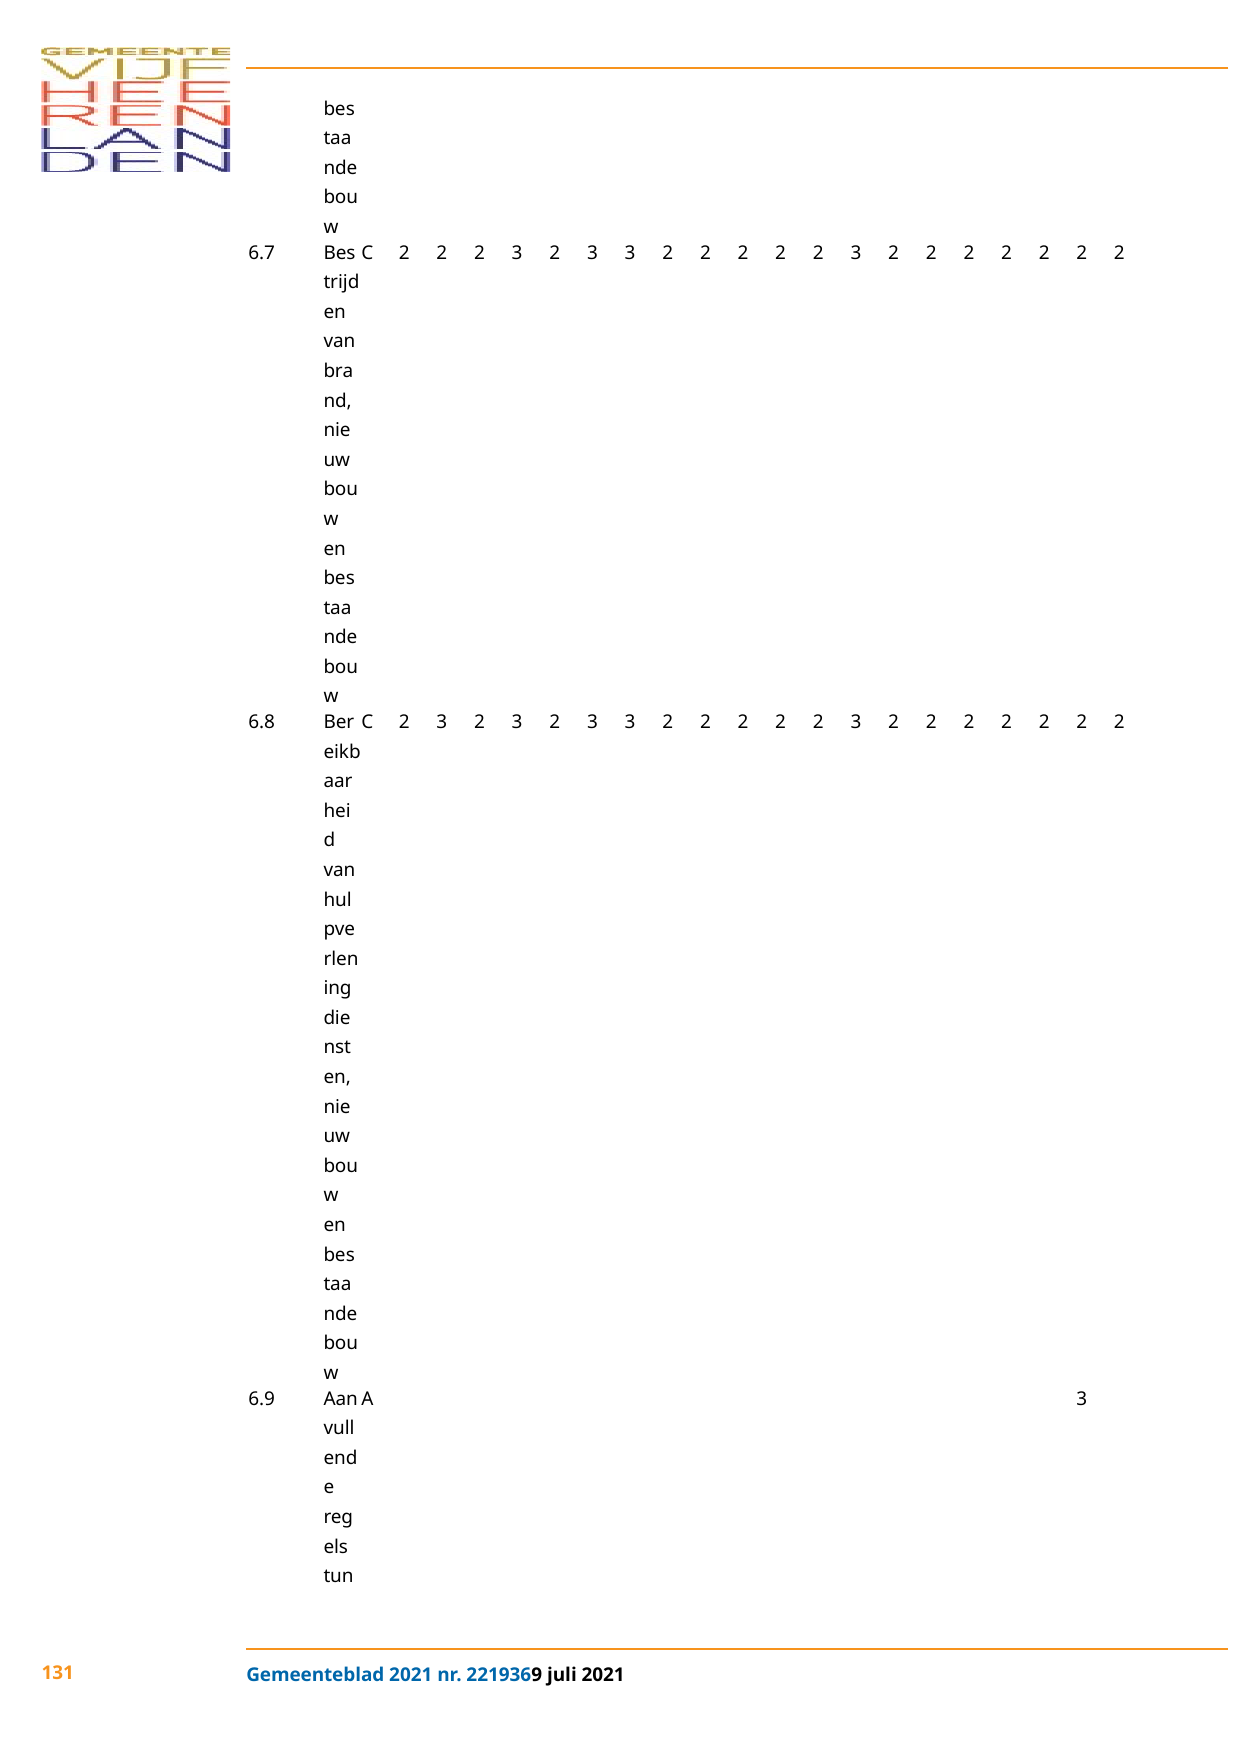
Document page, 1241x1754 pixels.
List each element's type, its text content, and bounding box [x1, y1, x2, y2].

table_cell [737, 1385, 775, 1588]
table_cell C [361, 708, 398, 1385]
table_cell 3 [511, 708, 549, 1385]
table_cell [474, 95, 511, 239]
table_cell 3 [850, 708, 888, 1385]
table_cell [248, 95, 286, 239]
picture [41, 47, 231, 172]
table_cell [1076, 95, 1114, 239]
table_cell [963, 1385, 1001, 1588]
table_cell [850, 1385, 888, 1588]
table_cell 2 [700, 239, 737, 708]
table_cell [286, 95, 323, 239]
table_cell 3 [587, 708, 624, 1385]
table_cell [1039, 95, 1076, 239]
table_cell 3 [1076, 1385, 1114, 1588]
table_cell 2 [775, 239, 813, 708]
table_cell [700, 95, 737, 239]
table_cell [1001, 1385, 1038, 1588]
table_cell [888, 1385, 926, 1588]
table_cell A [361, 1385, 398, 1588]
table_cell 2 [1114, 708, 1152, 1385]
table_cell [888, 95, 926, 239]
table_cell [587, 1385, 624, 1588]
table_cell [775, 95, 813, 239]
table_cell 3 [587, 239, 624, 708]
table_cell 3 [511, 239, 549, 708]
table_cell 2 [700, 708, 737, 1385]
table_cell [1001, 95, 1038, 239]
table_cell bestaande bouw [323, 95, 361, 239]
table_cell [474, 1385, 511, 1588]
table_cell 2 [474, 239, 511, 708]
table_cell [926, 1385, 963, 1588]
table_cell C [361, 239, 398, 708]
table_cell 3 [624, 239, 662, 708]
table_cell [662, 1385, 700, 1588]
table_cell 6.8 [248, 708, 286, 1385]
table_cell Bereikbaarheid van hulpverleningdiensten, nieuwbouw en bestaande bouw [323, 708, 361, 1385]
table_cell 2 [1039, 239, 1076, 708]
table_cell [775, 1385, 813, 1588]
table_cell [399, 95, 436, 239]
table_cell [850, 95, 888, 239]
table_cell 2 [963, 239, 1001, 708]
table_cell 3 [436, 708, 474, 1385]
table_cell [436, 1385, 474, 1588]
table_cell [549, 95, 587, 239]
table_cell 2 [813, 708, 850, 1385]
table_cell 2 [926, 708, 963, 1385]
table_cell 3 [850, 239, 888, 708]
table_cell 2 [549, 239, 587, 708]
table_cell 2 [662, 708, 700, 1385]
table_cell 2 [549, 708, 587, 1385]
table_cell [1114, 1385, 1152, 1588]
table_cell 2 [737, 239, 775, 708]
table_cell [813, 1385, 850, 1588]
table_cell [700, 1385, 737, 1588]
table_cell [813, 95, 850, 239]
table_cell [737, 95, 775, 239]
table_cell [511, 95, 549, 239]
table_cell 3 [624, 708, 662, 1385]
table_cell [436, 95, 474, 239]
table_cell 2 [1114, 239, 1152, 708]
table_cell [511, 1385, 549, 1588]
table_cell 2 [775, 708, 813, 1385]
table_cell 2 [399, 708, 436, 1385]
table_cell [286, 239, 323, 708]
table_cell [624, 95, 662, 239]
table_cell [587, 95, 624, 239]
table_cell 2 [963, 708, 1001, 1385]
table_cell [549, 1385, 587, 1588]
table_cell 2 [436, 239, 474, 708]
table_cell [286, 1385, 323, 1588]
table_cell 2 [662, 239, 700, 708]
table_cell Bestrijden van brand, nieuwbouw en bestaande bouw [323, 239, 361, 708]
table_cell 2 [813, 239, 850, 708]
table_cell 2 [1076, 708, 1114, 1385]
table_cell [624, 1385, 662, 1588]
table_cell 2 [1039, 708, 1076, 1385]
table_cell [286, 708, 323, 1385]
table_cell 2 [1001, 708, 1038, 1385]
table_cell [926, 95, 963, 239]
table_cell Aanvullende regels tun [323, 1385, 361, 1588]
table_cell [1039, 1385, 1076, 1588]
table_cell [1114, 95, 1152, 239]
table_cell 2 [1076, 239, 1114, 708]
table_cell 2 [737, 708, 775, 1385]
table_cell [963, 95, 1001, 239]
table_cell 2 [399, 239, 436, 708]
table_cell 2 [888, 708, 926, 1385]
table_cell 6.9 [248, 1385, 286, 1588]
table_cell 6.7 [248, 239, 286, 708]
table_cell 2 [926, 239, 963, 708]
table_cell 2 [474, 708, 511, 1385]
table_cell [662, 95, 700, 239]
table_cell 2 [1001, 239, 1038, 708]
table_cell [361, 95, 398, 239]
table_cell [399, 1385, 436, 1588]
table_cell 2 [888, 239, 926, 708]
